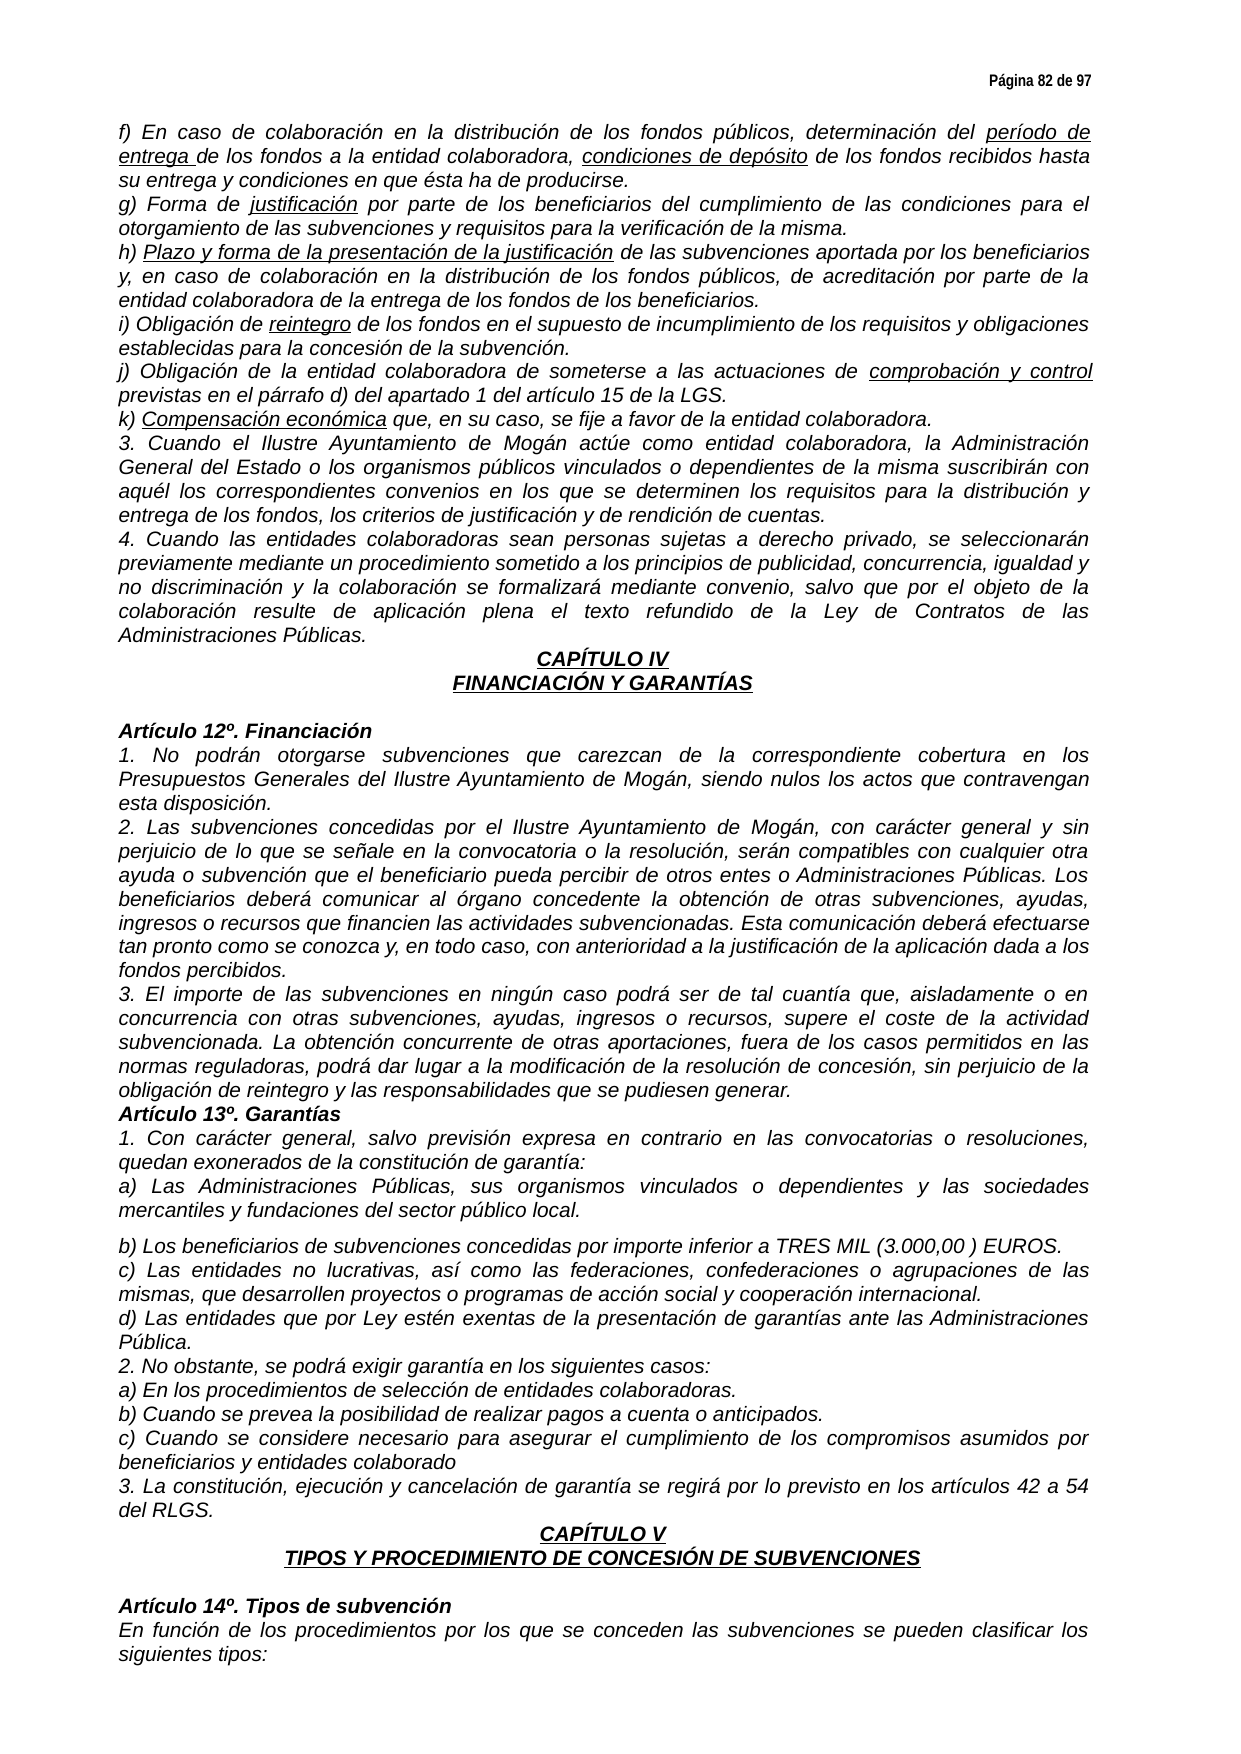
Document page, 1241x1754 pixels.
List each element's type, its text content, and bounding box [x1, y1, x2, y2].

text Artículo 12º. Financiación [118, 719, 1092, 743]
text 1. Con carácter general, salvo previsión expresa en contrario en las convocatorias o resoluciones, quedan exonerados de la constitución de garantía: [118, 1126, 1092, 1174]
text a) Las Administraciones Públicas, sus organismos vinculados o dependientes y las sociedades mercantiles y fundaciones del sector público local. [118, 1174, 1092, 1222]
text d) Las entidades que por Ley estén exentas de la presentación de garantías ante las Administraciones Pública. [118, 1306, 1092, 1354]
text a) En los procedimientos de selección de entidades colaboradoras. [118, 1378, 1092, 1402]
text 3. La constitución, ejecución y cancelación de garantía se regirá por lo previsto en los artículos 42 a 54 del RLGS. [118, 1474, 1092, 1522]
text i) Obligación de reintegro de los fondos en el supuesto de incumplimiento de los requisitos y obligaciones establecidas para la concesión de la subvención. [118, 311, 1092, 359]
text h) Plazo y forma de la presentación de la justificación de las subvenciones aportada por los beneficiarios y, en caso de colaboración en la distribución de los fondos públicos, de acreditación por parte de la entidad colaboradora de la entrega de los fondos de los beneficiarios. [118, 239, 1092, 311]
text CAPÍTULO IV [118, 647, 1092, 671]
text 4. Cuando las entidades colaboradoras sean personas sujetas a derecho privado, se seleccionarán previamente mediante un procedimiento sometido a los principios de publicidad, concurrencia, igualdad y no discriminación y la colaboración se formalizará mediante convenio, salvo que por el objeto de la colaboración resulte de aplicación plena el texto refundido de la Ley de Contratos de las Administraciones Públicas. [118, 527, 1092, 647]
text c) Las entidades no lucrativas, así como las federaciones, confederaciones o agrupaciones de las mismas, que desarrollen proyectos o programas de acción social y cooperación internacional. [118, 1258, 1092, 1306]
text b) Cuando se prevea la posibilidad de realizar pagos a cuenta o anticipados. [118, 1402, 1092, 1426]
text 2. Las subvenciones concedidas por el Ilustre Ayuntamiento de Mogán, con carácter general y sin perjuicio de lo que se señale en la convocatoria o la resolución, serán compatibles con cualquier otra ayuda o subvención que el beneficiario pueda percibir de otros entes o Administraciones Públicas. Los beneficiarios deberá comunicar al órgano concedente la obtención de otras subvenciones, ayudas, ingresos o recursos que financien las actividades subvencionadas. Esta comunicación deberá efectuarse tan pronto como se conozca y, en todo caso, con anterioridad a la justificación de la aplicación dada a los fondos percibidos. [118, 814, 1092, 982]
text TIPOS Y PROCEDIMIENTO DE CONCESIÓN DE SUBVENCIONES [118, 1546, 1092, 1570]
text CAPÍTULO V [118, 1522, 1092, 1546]
text j) Obligación de la entidad colaboradora de someterse a las actuaciones de comprobación y control previstas en el párrafo d) del apartado 1 del artículo 15 de la LGS. [118, 359, 1092, 407]
text Artículo 14º. Tipos de subvención [118, 1594, 1092, 1618]
text b) Los beneficiarios de subvenciones concedidas por importe inferior a TRES MIL (3.000,00 ) EUROS. [118, 1234, 1092, 1258]
text c) Cuando se considere necesario para asegurar el cumplimiento de los compromisos asumidos por beneficiarios y entidades colaborado [118, 1426, 1092, 1474]
text 3. El importe de las subvenciones en ningún caso podrá ser de tal cuantía que, aisladamente o en concurrencia con otras subvenciones, ayudas, ingresos o recursos, supere el coste de la actividad subvencionada. La obtención concurrente de otras aportaciones, fuera de los casos permitidos en las normas reguladoras, podrá dar lugar a la modificación de la resolución de concesión, sin perjuicio de la obligación de reintegro y las responsabilidades que se pudiesen generar. [118, 982, 1092, 1102]
text 2. No obstante, se podrá exigir garantía en los siguientes casos: [118, 1354, 1092, 1378]
text Artículo 13º. Garantías [118, 1102, 1092, 1126]
text k) Compensación económica que, en su caso, se fije a favor de la entidad colaboradora. [118, 407, 1092, 431]
text f) En caso de colaboración en la distribución de los fondos públicos, determinación del período de entrega de los fondos a la entidad colaboradora, condiciones de depósito de los fondos recibidos hasta su entrega y condiciones en que ésta ha de producirse. [118, 120, 1092, 192]
text 3. Cuando el Ilustre Ayuntamiento de Mogán actúe como entidad colaboradora, la Administración General del Estado o los organismos públicos vinculados o dependientes de la misma suscribirán con aquél los correspondientes convenios en los que se determinen los requisitos para la distribución y entrega de los fondos, los criterios de justificación y de rendición de cuentas. [118, 431, 1092, 527]
text FINANCIACIÓN Y GARANTÍAS [118, 671, 1092, 695]
text 1. No podrán otorgarse subvenciones que carezcan de la correspondiente cobertura en los Presupuestos Generales del Ilustre Ayuntamiento de Mogán, siendo nulos los actos que contravengan esta disposición. [118, 743, 1092, 814]
text En función de los procedimientos por los que se conceden las subvenciones se pueden clasificar los siguientes tipos: [118, 1618, 1092, 1666]
text g) Forma de justificación por parte de los beneficiarios del cumplimiento de las condiciones para el otorgamiento de las subvenciones y requisitos para la verificación de la misma. [118, 192, 1092, 239]
